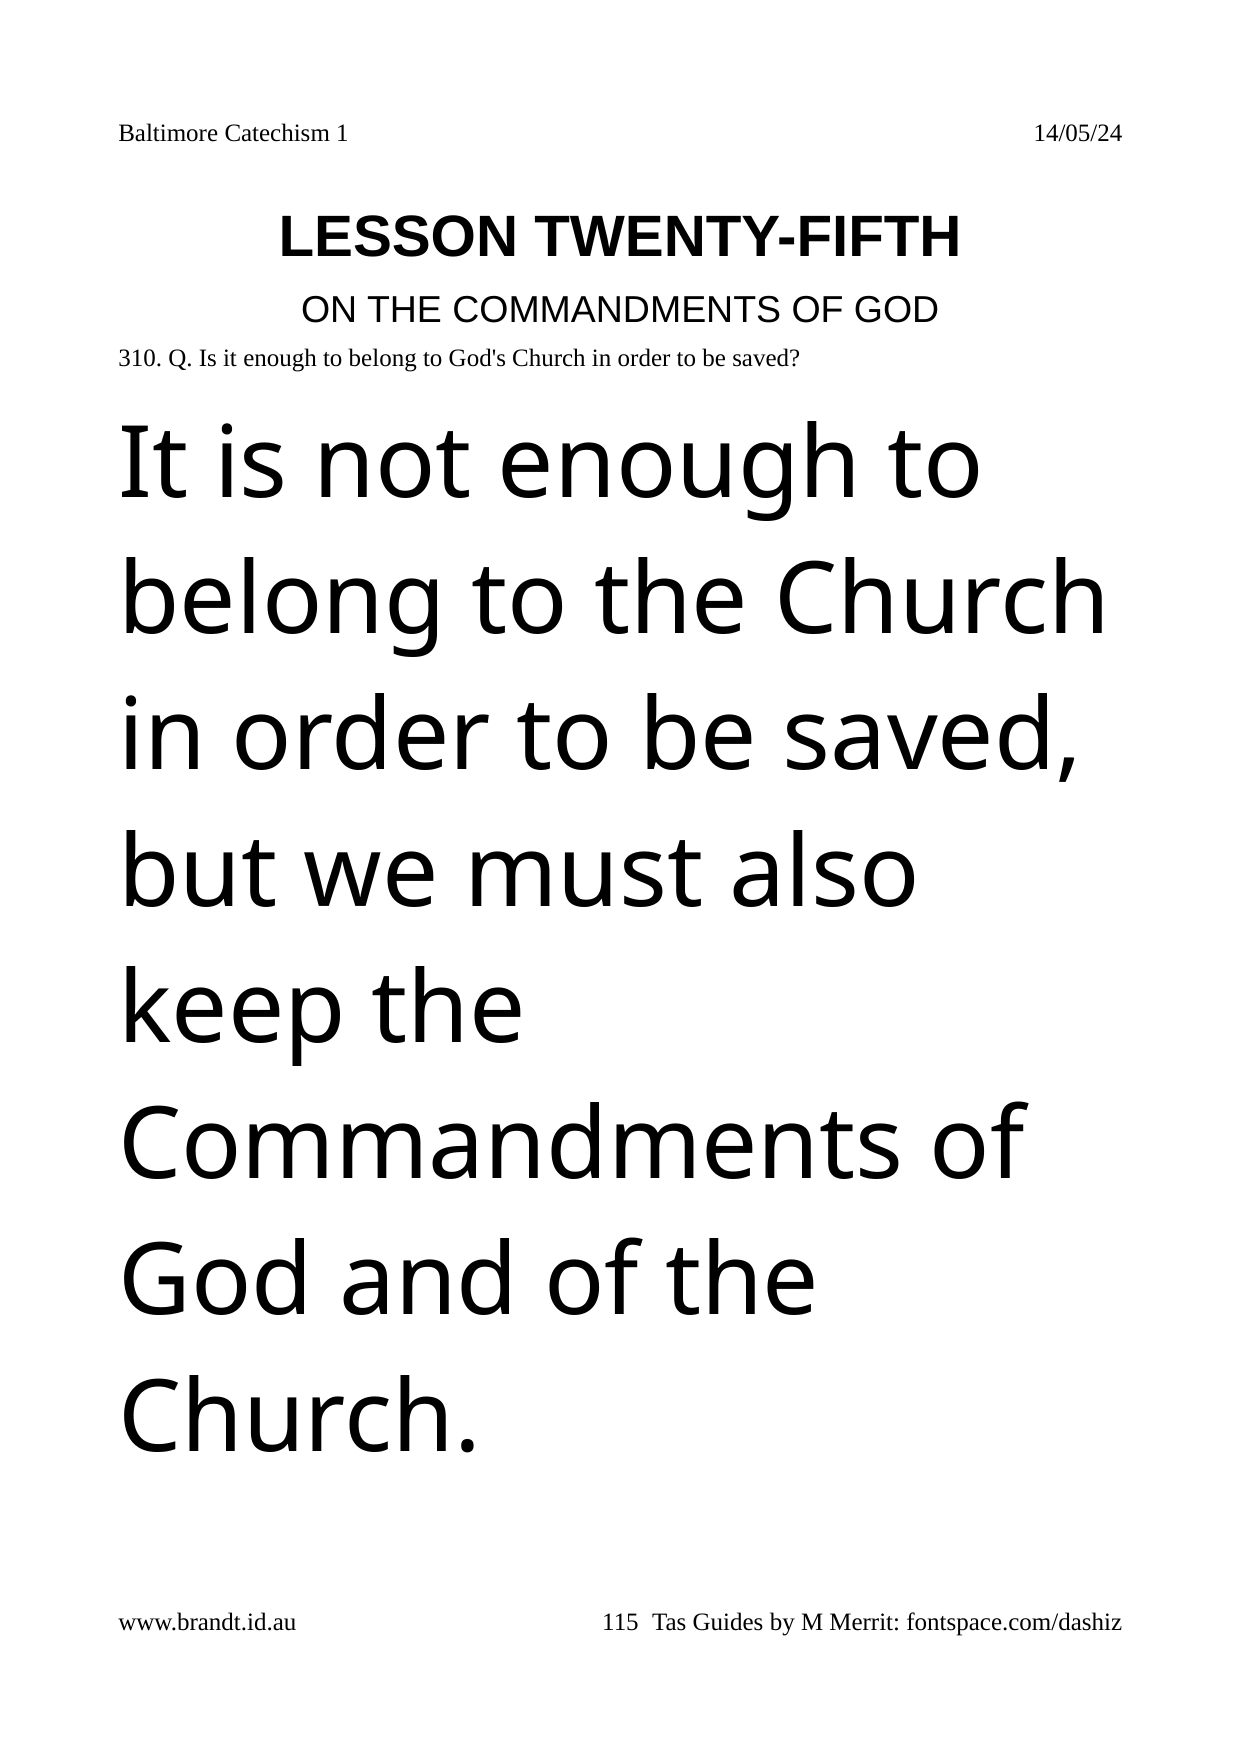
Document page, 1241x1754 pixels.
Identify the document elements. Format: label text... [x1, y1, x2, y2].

title LESSON TWENTY-FIFTH [118, 201, 1122, 268]
text 310. Q. Is it enough to belong to God's Church in order to be saved? [118, 343, 1122, 372]
text It is not enough to belong to the Church in order to be saved, but we must also keep the Commandments of God and of the Church. [118, 390, 1122, 1480]
subtitle ON THE COMMANDMENTS OF GOD [118, 287, 1122, 330]
